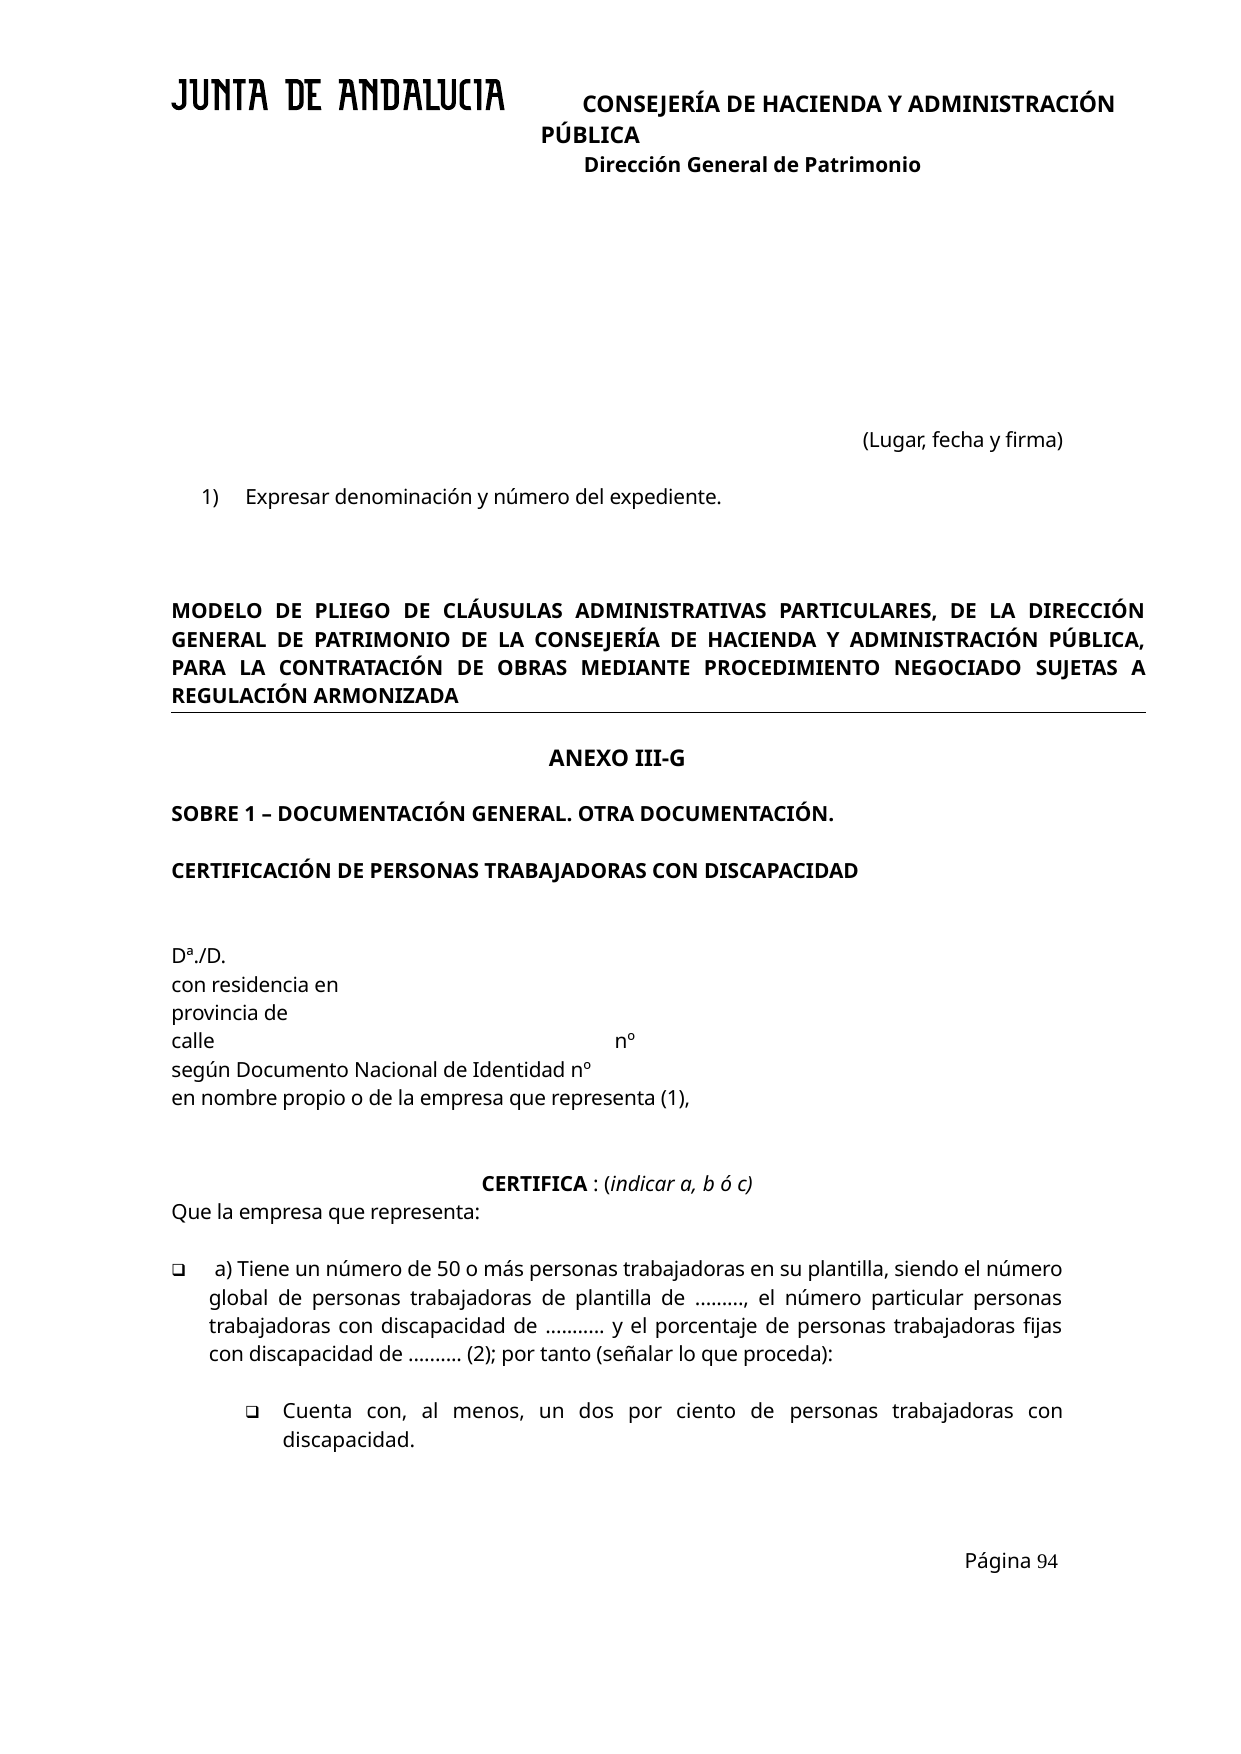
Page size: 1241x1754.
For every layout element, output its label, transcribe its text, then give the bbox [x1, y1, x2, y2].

text con residencia en [171, 970, 1137, 998]
text en nombre propio o de la empresa que representa (1), [171, 1083, 1137, 1112]
text MODELO DE PLIEGO DE CLÁUSULAS ADMINISTRATIVAS PARTICULARES, DE LA DIRECCIÓN GENERAL DE PATRIMONIO DE LA CONSEJERÍA DE HACIENDA Y ADMINISTRACIÓN PÚBLICA, PARA LA CONTRATACIÓN DE OBRAS MEDIANTE PROCEDIMIENTO NEGOCIADO SUJETAS A REGULACIÓN ARMONIZADA [171, 596, 1146, 712]
list a) Tiene un número de 50 o más personas trabajadoras en su plantilla, siendo el número global de personas trabajadoras de plantilla de ........., el número particular personas trabajadoras con discapacidad de ........... y el porcentaje de personas trabajadoras fijas con discapacidad de .......... (2); por tanto (señalar lo que proceda): [171, 1254, 1063, 1368]
subtitle ANEXO III-G [171, 742, 1063, 773]
text según Documento Nacional de Identidad nº [171, 1055, 1137, 1083]
text (Lugar, fecha y firma) [201, 426, 1063, 454]
text Que la empresa que representa: [171, 1197, 1063, 1226]
text provincia de [171, 998, 1137, 1027]
text CERTIFICACIÓN DE PERSONAS TRABAJADORAS CON DISCAPACIDAD [171, 856, 1063, 884]
text Dª./D. [171, 941, 1137, 970]
list Cuenta con, al menos, un dos por ciento de personas trabajadoras con discapacidad. [245, 1396, 1063, 1453]
text 1) Expresar denominación y número del expediente. [201, 482, 1063, 511]
text CERTIFICA : (indicar a, b ó c) [171, 1169, 1063, 1197]
text calle nº [171, 1027, 1137, 1055]
text SOBRE 1 – DOCUMENTACIÓN GENERAL. OTRA DOCUMENTACIÓN. [171, 799, 1063, 828]
